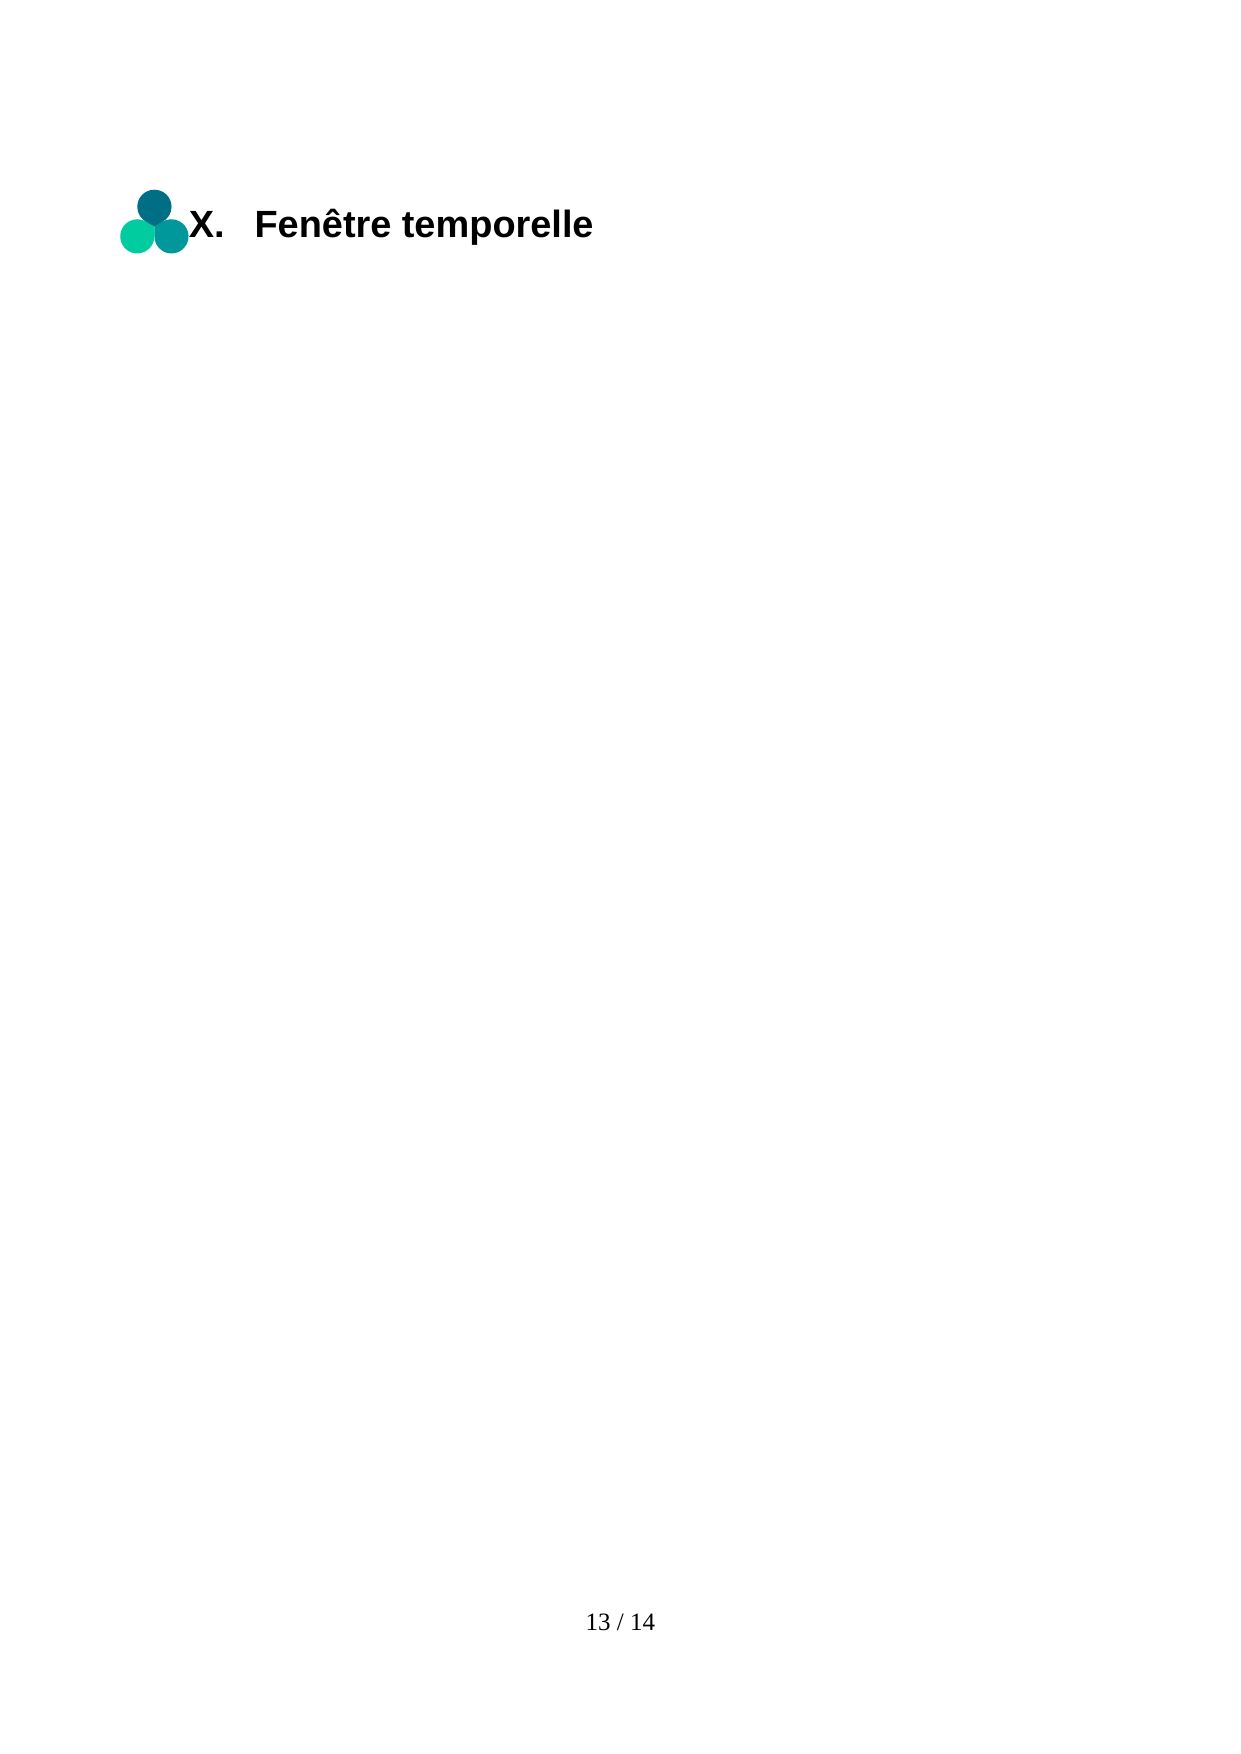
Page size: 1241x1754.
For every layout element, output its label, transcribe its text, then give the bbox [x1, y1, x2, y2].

subtitle [118, 201, 141, 245]
subtitle Fenêtre temporelle [168, 201, 1122, 245]
